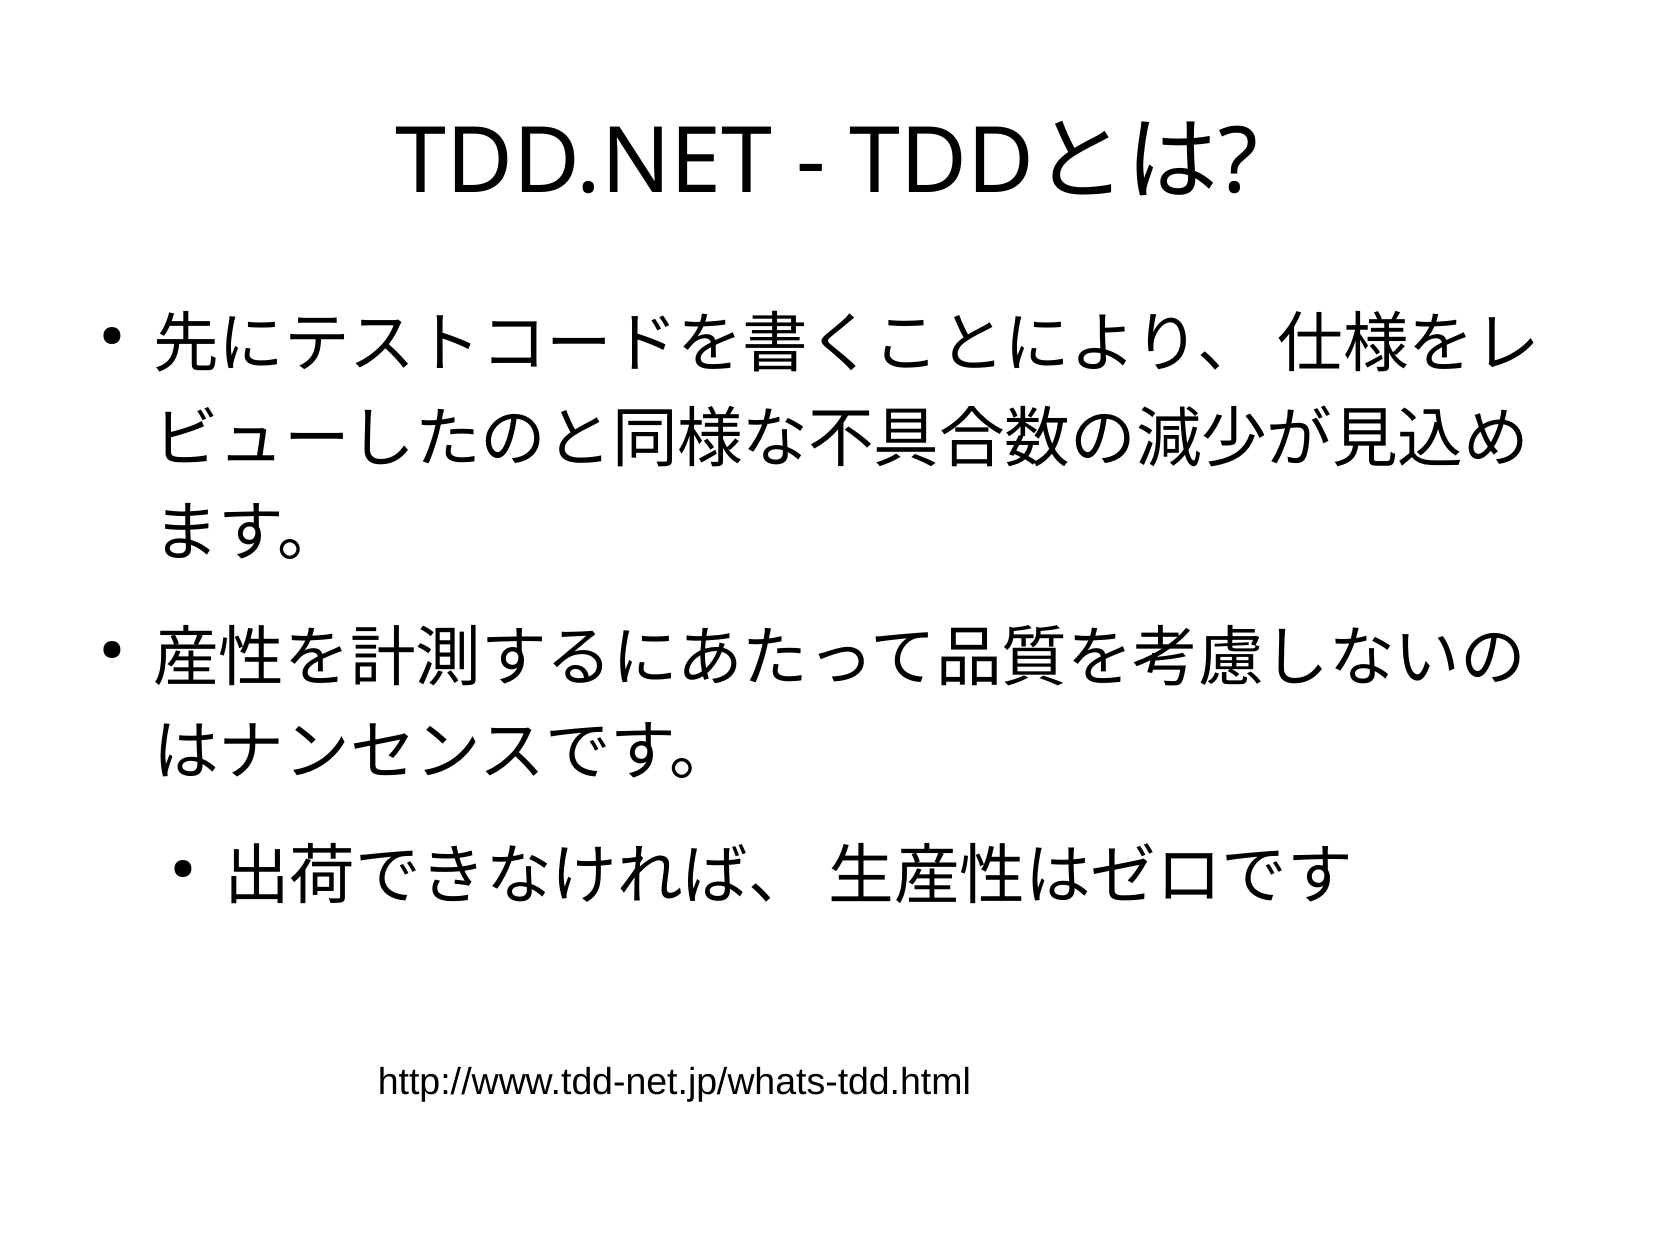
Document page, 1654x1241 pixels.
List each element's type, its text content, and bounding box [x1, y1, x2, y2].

list 先にテストコードを書くことにより、 仕様をレビューしたのと同様な不具合数の減少が見込めます。 産性を計測するにあたって品質を考慮しないのはナンセンスです。 出荷できなければ、 生産性はゼロです [82, 290, 1571, 1109]
text_box http://www.tdd-net.jp/whats-tdd.html [378, 1060, 1377, 1103]
title TDD.NET - TDDとは? [82, 49, 1571, 257]
